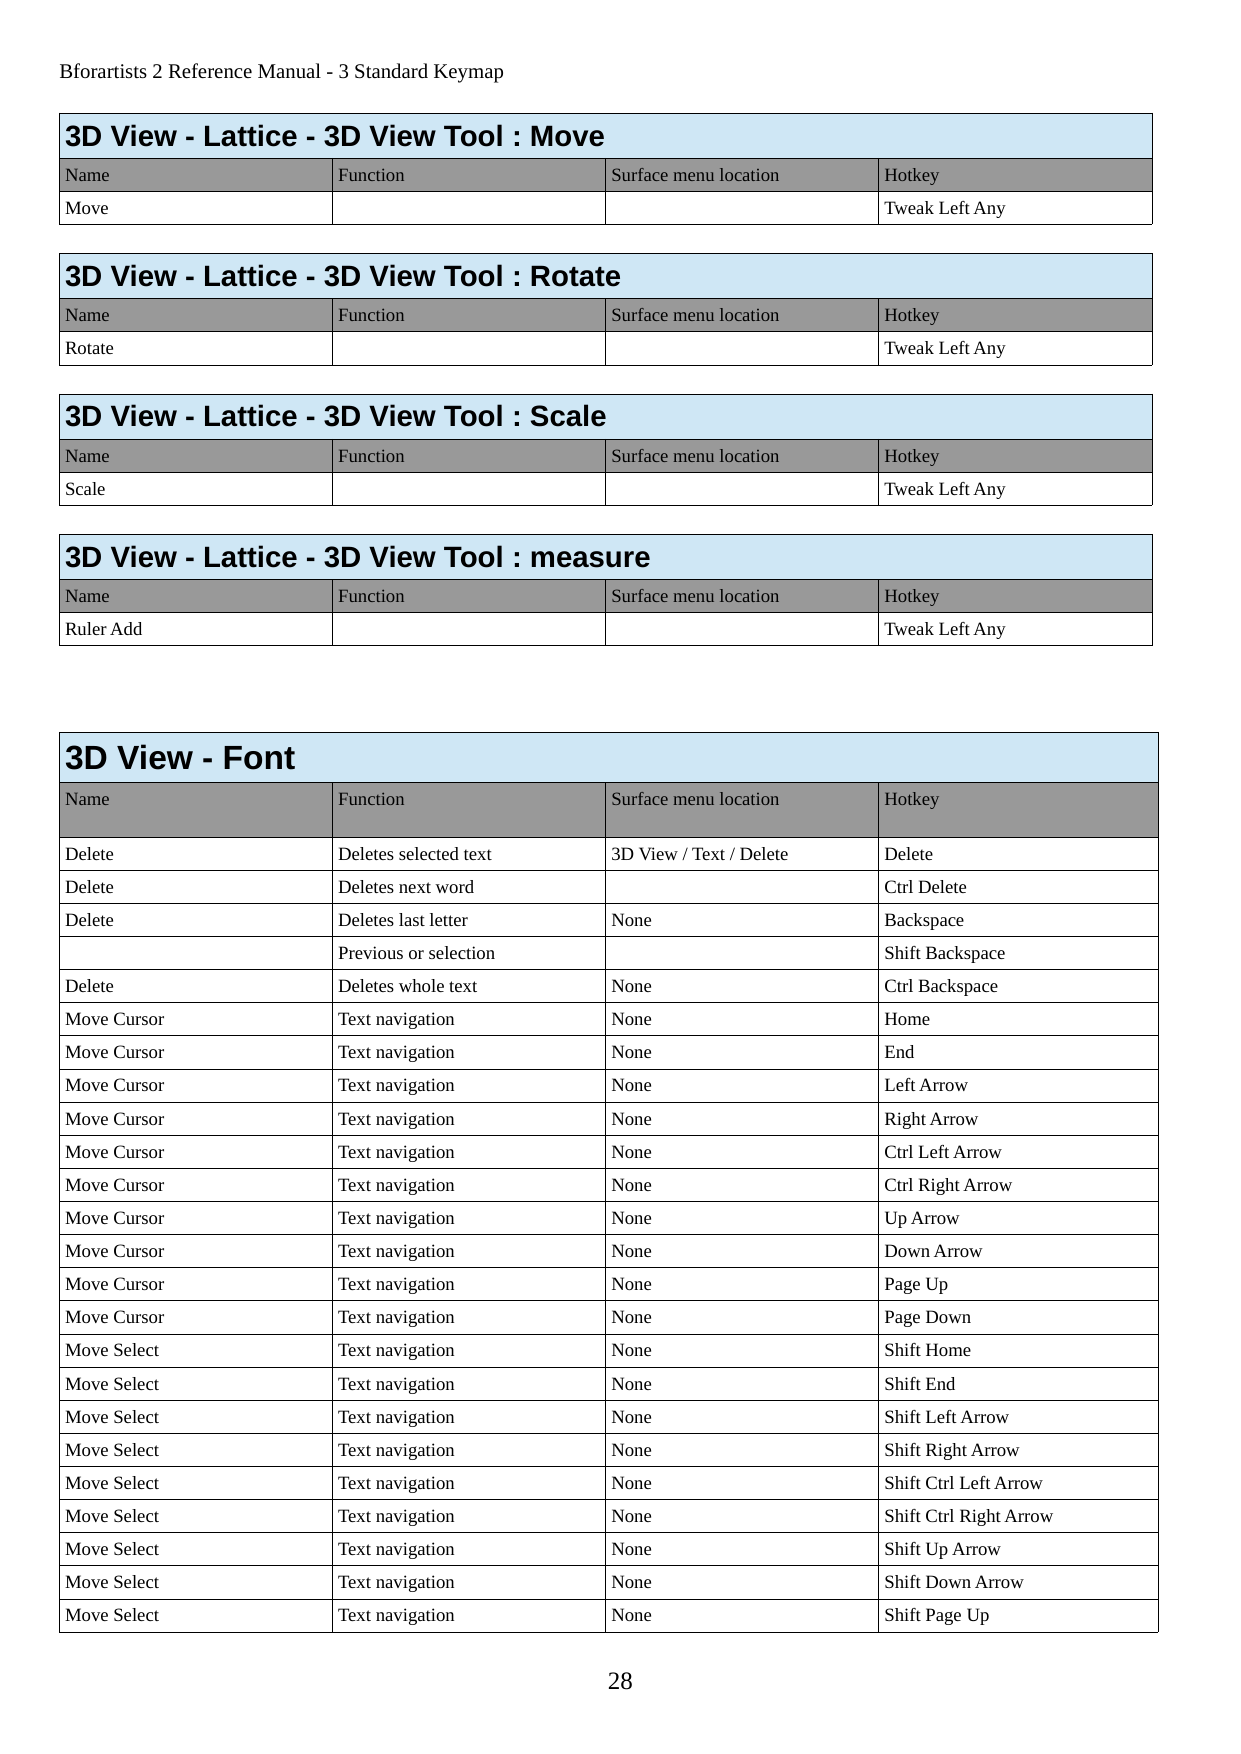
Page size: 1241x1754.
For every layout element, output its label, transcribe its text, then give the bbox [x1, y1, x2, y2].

table_cell None [606, 1434, 878, 1466]
table_cell Page Down [879, 1301, 1158, 1333]
table_cell Ruler Add [60, 613, 332, 645]
table_cell Name [60, 580, 332, 612]
table_cell Move Cursor [60, 1136, 332, 1168]
table_cell Shift Up Arrow [879, 1533, 1158, 1565]
table_cell Function [333, 440, 605, 472]
table_cell Move Select [60, 1434, 332, 1466]
table_cell Left Arrow [879, 1070, 1158, 1102]
table_cell Hotkey [879, 159, 1152, 191]
table_cell None [606, 1268, 878, 1300]
table_cell Surface menu location [606, 299, 878, 331]
table_cell Up Arrow [879, 1202, 1158, 1234]
table_cell Function [333, 299, 605, 331]
table_cell Move Cursor [60, 1301, 332, 1333]
table_cell Shift End [879, 1368, 1158, 1400]
table_cell Deletes whole text [333, 970, 605, 1002]
table_cell Text navigation [333, 1268, 605, 1300]
table_cell None [606, 1467, 878, 1499]
table_cell [333, 613, 605, 645]
table_cell None [606, 1368, 878, 1400]
table_cell Text navigation [333, 1335, 605, 1367]
table_cell None [606, 1401, 878, 1433]
table_cell Text navigation [333, 1401, 605, 1433]
table_cell Text navigation [333, 1036, 605, 1068]
table_cell None [606, 1036, 878, 1068]
table_cell Shift Home [879, 1335, 1158, 1367]
table_cell Text navigation [333, 1301, 605, 1333]
table_cell Surface menu location [606, 580, 878, 612]
table_cell Shift Ctrl Right Arrow [879, 1500, 1158, 1532]
table_cell None [606, 970, 878, 1002]
table_cell Home [879, 1003, 1158, 1035]
table_cell Move Select [60, 1467, 332, 1499]
table_cell None [606, 1169, 878, 1201]
table_cell Name [60, 440, 332, 472]
table_cell Ctrl Left Arrow [879, 1136, 1158, 1168]
table_cell Hotkey [879, 440, 1152, 472]
table_cell Move Cursor [60, 1003, 332, 1035]
table_cell Delete [60, 970, 332, 1002]
table_cell Move Cursor [60, 1036, 332, 1068]
table_cell Move Select [60, 1500, 332, 1532]
table_cell None [606, 1103, 878, 1135]
table_cell Rotate [60, 332, 332, 364]
table_cell [333, 192, 605, 224]
table_header 3D View - Lattice - 3D View Tool : Rotate [60, 254, 1152, 298]
table_cell Text navigation [333, 1169, 605, 1201]
table_cell Hotkey [879, 299, 1152, 331]
table_cell Hotkey [879, 783, 1158, 837]
table_cell None [606, 1533, 878, 1565]
table_cell Hotkey [879, 580, 1152, 612]
table_cell Text navigation [333, 1235, 605, 1267]
table_cell None [606, 904, 878, 936]
table_cell [606, 473, 878, 505]
table_cell Backspace [879, 904, 1158, 936]
table_cell [333, 473, 605, 505]
table_cell [606, 192, 878, 224]
table_cell Delete [60, 871, 332, 903]
table_cell Move Select [60, 1335, 332, 1367]
table_header 3D View - Lattice - 3D View Tool : Scale [60, 395, 1152, 439]
table_cell Down Arrow [879, 1235, 1158, 1267]
table_cell Move Cursor [60, 1169, 332, 1201]
table_cell Text navigation [333, 1103, 605, 1135]
table_cell Shift Left Arrow [879, 1401, 1158, 1433]
table_cell Shift Down Arrow [879, 1566, 1158, 1598]
table_cell None [606, 1500, 878, 1532]
table_cell Shift Page Up [879, 1600, 1158, 1632]
table_cell Tweak Left Any [879, 473, 1152, 505]
table_cell Surface menu location [606, 440, 878, 472]
table_cell Text navigation [333, 1202, 605, 1234]
table_cell Shift Ctrl Left Arrow [879, 1467, 1158, 1499]
table_cell 3D View / Text / Delete [606, 838, 878, 870]
table_cell Right Arrow [879, 1103, 1158, 1135]
table_cell Move Cursor [60, 1070, 332, 1102]
table_cell Deletes next word [333, 871, 605, 903]
table_cell Text navigation [333, 1070, 605, 1102]
table_cell Shift Backspace [879, 937, 1158, 969]
table_cell Delete [60, 838, 332, 870]
table_cell Previous or selection [333, 937, 605, 969]
table_header 3D View - Font [60, 733, 1158, 782]
table_cell Tweak Left Any [879, 613, 1152, 645]
table_cell Ctrl Right Arrow [879, 1169, 1158, 1201]
table_cell Function [333, 159, 605, 191]
table_cell Move Select [60, 1600, 332, 1632]
table_cell Page Up [879, 1268, 1158, 1300]
table_cell Name [60, 783, 332, 837]
table_cell Delete [60, 904, 332, 936]
table_cell Tweak Left Any [879, 332, 1152, 364]
table_cell Function [333, 783, 605, 837]
table_cell None [606, 1136, 878, 1168]
table_cell Move Cursor [60, 1235, 332, 1267]
table_cell None [606, 1335, 878, 1367]
table_cell Ctrl Delete [879, 871, 1158, 903]
table_cell [606, 937, 878, 969]
table_cell Text navigation [333, 1600, 605, 1632]
table_cell Text navigation [333, 1533, 605, 1565]
table_cell None [606, 1235, 878, 1267]
table_cell Delete [879, 838, 1158, 870]
table_cell Move Cursor [60, 1202, 332, 1234]
table_cell [60, 937, 332, 969]
table_cell Shift Right Arrow [879, 1434, 1158, 1466]
table_cell Function [333, 580, 605, 612]
table_cell [606, 332, 878, 364]
table_cell Text navigation [333, 1136, 605, 1168]
table_header 3D View - Lattice - 3D View Tool : Move [60, 114, 1152, 158]
table_cell Move [60, 192, 332, 224]
table_cell Text navigation [333, 1467, 605, 1499]
table_cell Text navigation [333, 1500, 605, 1532]
table_cell Surface menu location [606, 159, 878, 191]
table_cell Move Select [60, 1533, 332, 1565]
table_cell Move Select [60, 1401, 332, 1433]
table_cell Surface menu location [606, 783, 878, 837]
table_cell Move Select [60, 1368, 332, 1400]
table_cell Text navigation [333, 1566, 605, 1598]
table_cell Deletes selected text [333, 838, 605, 870]
table_cell None [606, 1070, 878, 1102]
table_cell None [606, 1566, 878, 1598]
table_cell [606, 613, 878, 645]
table_cell End [879, 1036, 1158, 1068]
table_cell Name [60, 159, 332, 191]
table_cell None [606, 1003, 878, 1035]
table_header 3D View - Lattice - 3D View Tool : measure [60, 535, 1152, 579]
table_cell Scale [60, 473, 332, 505]
table_cell None [606, 1301, 878, 1333]
table_cell Tweak Left Any [879, 192, 1152, 224]
table_cell Text navigation [333, 1434, 605, 1466]
table_cell None [606, 1202, 878, 1234]
table_cell [606, 871, 878, 903]
table_cell [333, 332, 605, 364]
table_cell Ctrl Backspace [879, 970, 1158, 1002]
table_cell Move Cursor [60, 1268, 332, 1300]
table_cell Move Cursor [60, 1103, 332, 1135]
table_cell Name [60, 299, 332, 331]
table_cell None [606, 1600, 878, 1632]
table_cell Move Select [60, 1566, 332, 1598]
table_cell Deletes last letter [333, 904, 605, 936]
table_cell Text navigation [333, 1003, 605, 1035]
table_cell Text navigation [333, 1368, 605, 1400]
